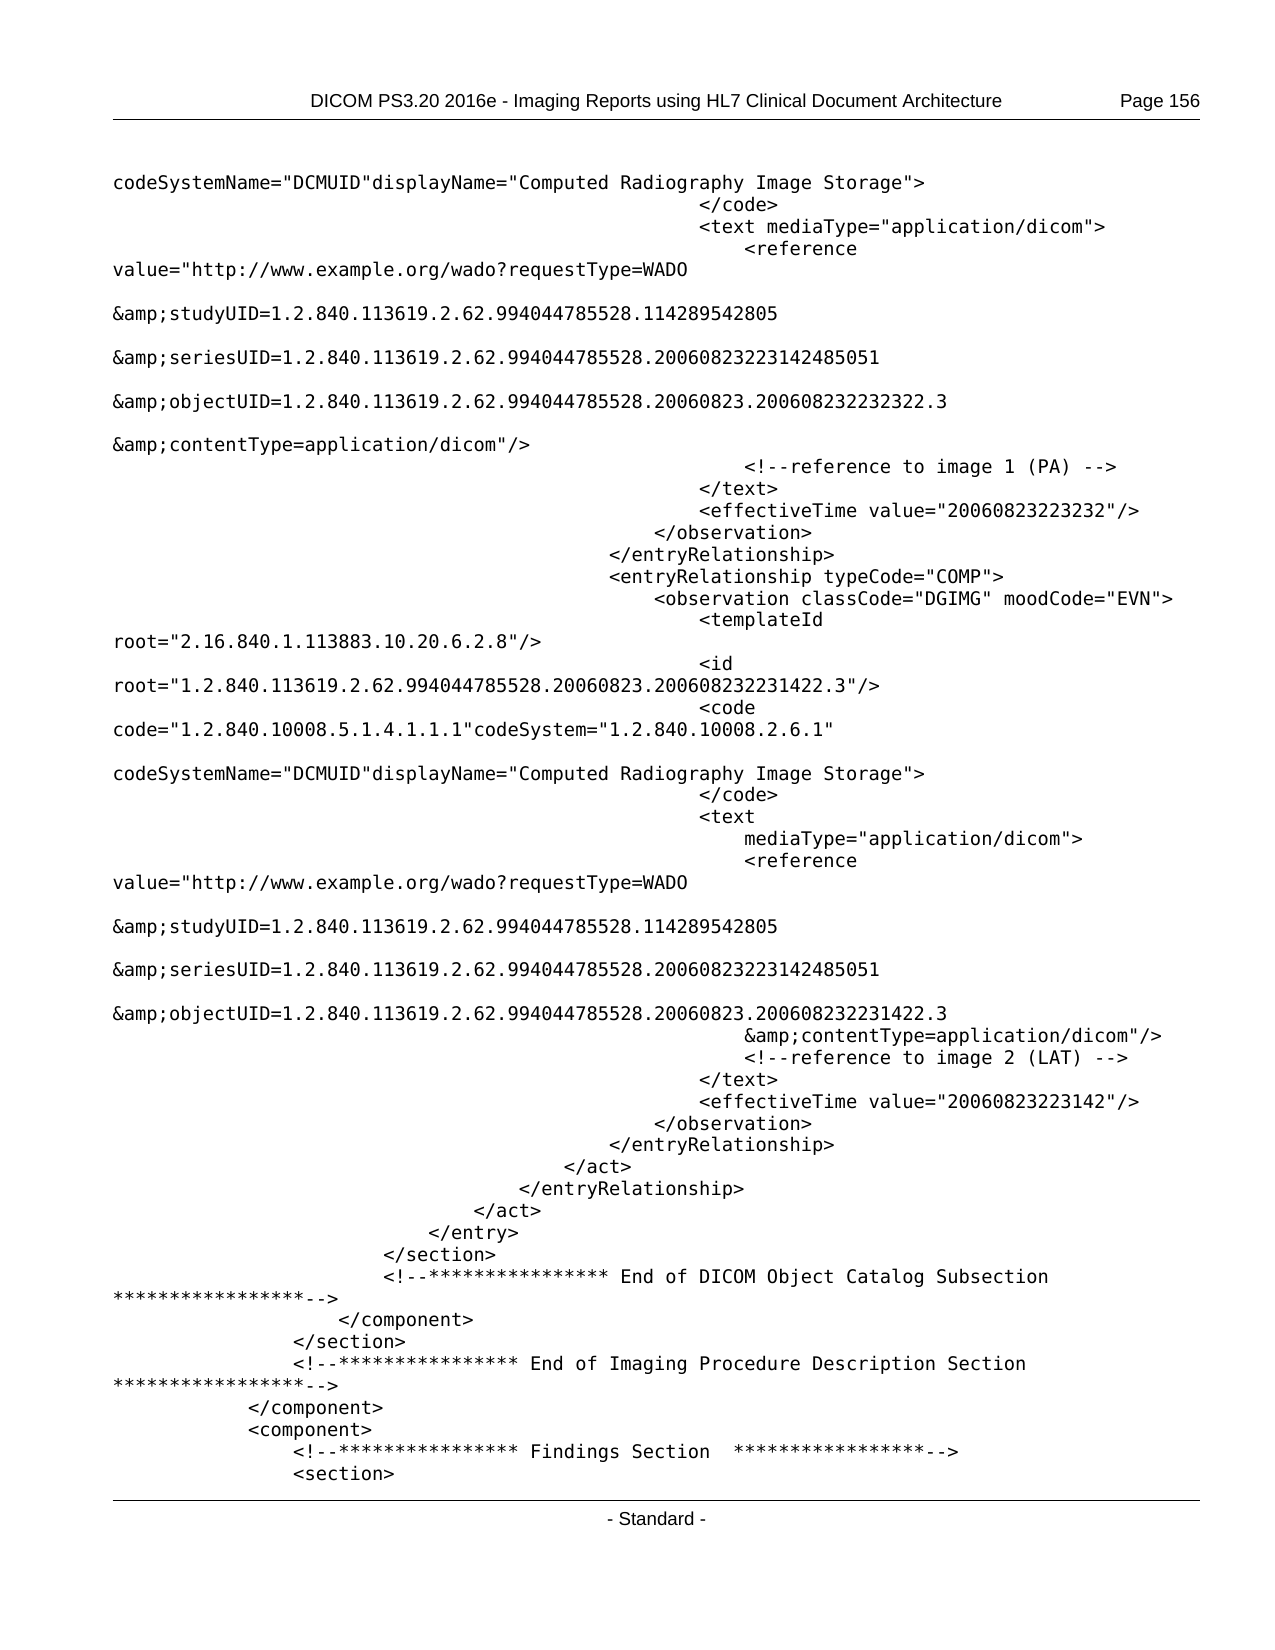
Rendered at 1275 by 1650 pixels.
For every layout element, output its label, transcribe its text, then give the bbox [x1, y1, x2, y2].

text codeSystemName="DCMUID"displayName="Computed Radiography Image Storage"> </code> <text mediaType="application/dicom"> <reference value="http://www.example.org/wado?requestType=WADO &amp;studyUID=1.2.840.113619.2.62.994044785528.114289542805 &amp;seriesUID=1.2.840.113619.2.62.994044785528.20060823223142485051 &amp;objectUID=1.2.840.113619.2.62.994044785528.20060823.200608232232322.3 &amp;contentType=application/dicom"/> <!--reference to image 1 (PA) --> </text> <effectiveTime value="20060823223232"/> </observation> </entryRelationship> <entryRelationship typeCode="COMP"> <observation classCode="DGIMG" moodCode="EVN"> <templateId root="2.16.840.1.113883.10.20.6.2.8"/> <id root="1.2.840.113619.2.62.994044785528.20060823.200608232231422.3"/> <code code="1.2.840.10008.5.1.4.1.1.1"codeSystem="1.2.840.10008.2.6.1" codeSystemName="DCMUID"displayName="Computed Radiography Image Storage"> </code> <text mediaType="application/dicom"> <reference value="http://www.example.org/wado?requestType=WADO &amp;studyUID=1.2.840.113619.2.62.994044785528.114289542805 &amp;seriesUID=1.2.840.113619.2.62.994044785528.20060823223142485051 &amp;objectUID=1.2.840.113619.2.62.994044785528.20060823.200608232231422.3 &amp;contentType=application/dicom"/> <!--reference to image 2 (LAT) --> </text> <effectiveTime value="20060823223142"/> </observation> </entryRelationship> </act> </entryRelationship> </act> </entry> </section> <!--**************** End of DICOM Object Catalog Subsection *****************--> </component> </section> <!--**************** End of Imaging Procedure Description Section *****************--> </component> <component> <!--**************** Findings Section *****************--> <section> [112, 150, 1200, 1484]
